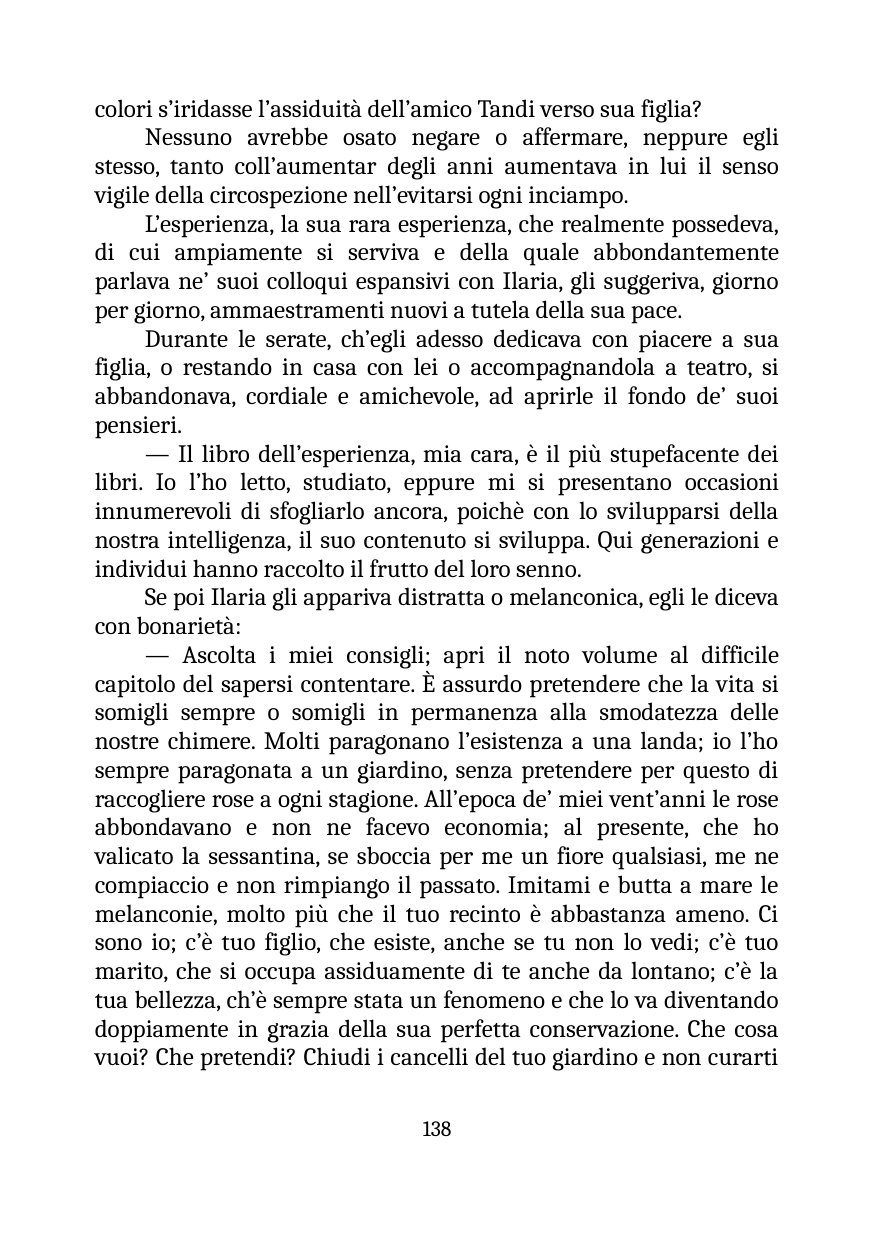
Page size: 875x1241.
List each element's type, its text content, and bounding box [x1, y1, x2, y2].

text — Il libro dell’esperienza, mia cara, è il più stupefacente dei libri. Io l’ho letto, studiato, eppure mi si presentano occasioni innumerevoli di sfogliarlo ancora, poichè con lo svilupparsi della nostra intelligenza, il suo contenuto si sviluppa. Qui generazioni e individui hanno raccolto il frutto del loro senno. [94, 439, 779, 583]
text colori s’iridasse l’assiduità dell’amico Tandi verso sua figlia? [94, 94, 779, 123]
text — Ascolta i miei consigli; apri il noto volume al difficile capitolo del sapersi contentare. È assurdo pretendere che la vita si somigli sempre o somigli in permanenza alla smodatezza delle nostre chimere. Molti paragonano l’esistenza a una landa; io l’ho sempre paragonata a un giardino, senza pretendere per questo di raccogliere rose a ogni stagione. All’epoca de’ miei vent’anni le rose abbondavano e non ne facevo economia; al presente, che ho valicato la sessantina, se sboccia per me un fiore qualsiasi, me ne compiaccio e non rimpiango il passato. Imitami e butta a mare le melanconie, molto più che il tuo recinto è abbastanza ameno. Ci sono io; c’è tuo figlio, che esiste, anche se tu non lo vedi; c’è tuo marito, che si occupa assiduamente di te anche da lontano; c’è la tua bellezza, ch’è sempre stata un fenomeno e che lo va diventando doppiamente in grazia della sua perfetta conservazione. Che cosa vuoi? Che pretendi? Chiudi i cancelli del tuo giardino e non curarti [94, 641, 779, 1072]
text Durante le serate, ch’egli adesso dedicava con piacere a sua figlia, o restando in casa con lei o accompagnandola a teatro, si abbandonava, cordiale e amichevole, ad aprirle il fondo de’ suoi pensieri. [94, 324, 779, 439]
text L’esperienza, la sua rara esperienza, che realmente possedeva, di cui ampiamente si serviva e della quale abbondantemente parlava ne’ suoi colloqui espansivi con Ilaria, gli suggeriva, giorno per giorno, ammaestramenti nuovi a tutela della sua pace. [94, 209, 779, 324]
text Se poi Ilaria gli appariva distratta o melanconica, egli le diceva con bonarietà: [94, 583, 779, 641]
text Nessuno avrebbe osato negare o affermare, neppure egli stesso, tanto coll’aumentar degli anni aumentava in lui il senso vigile della circospezione nell’evitarsi ogni inciampo. [94, 123, 779, 209]
